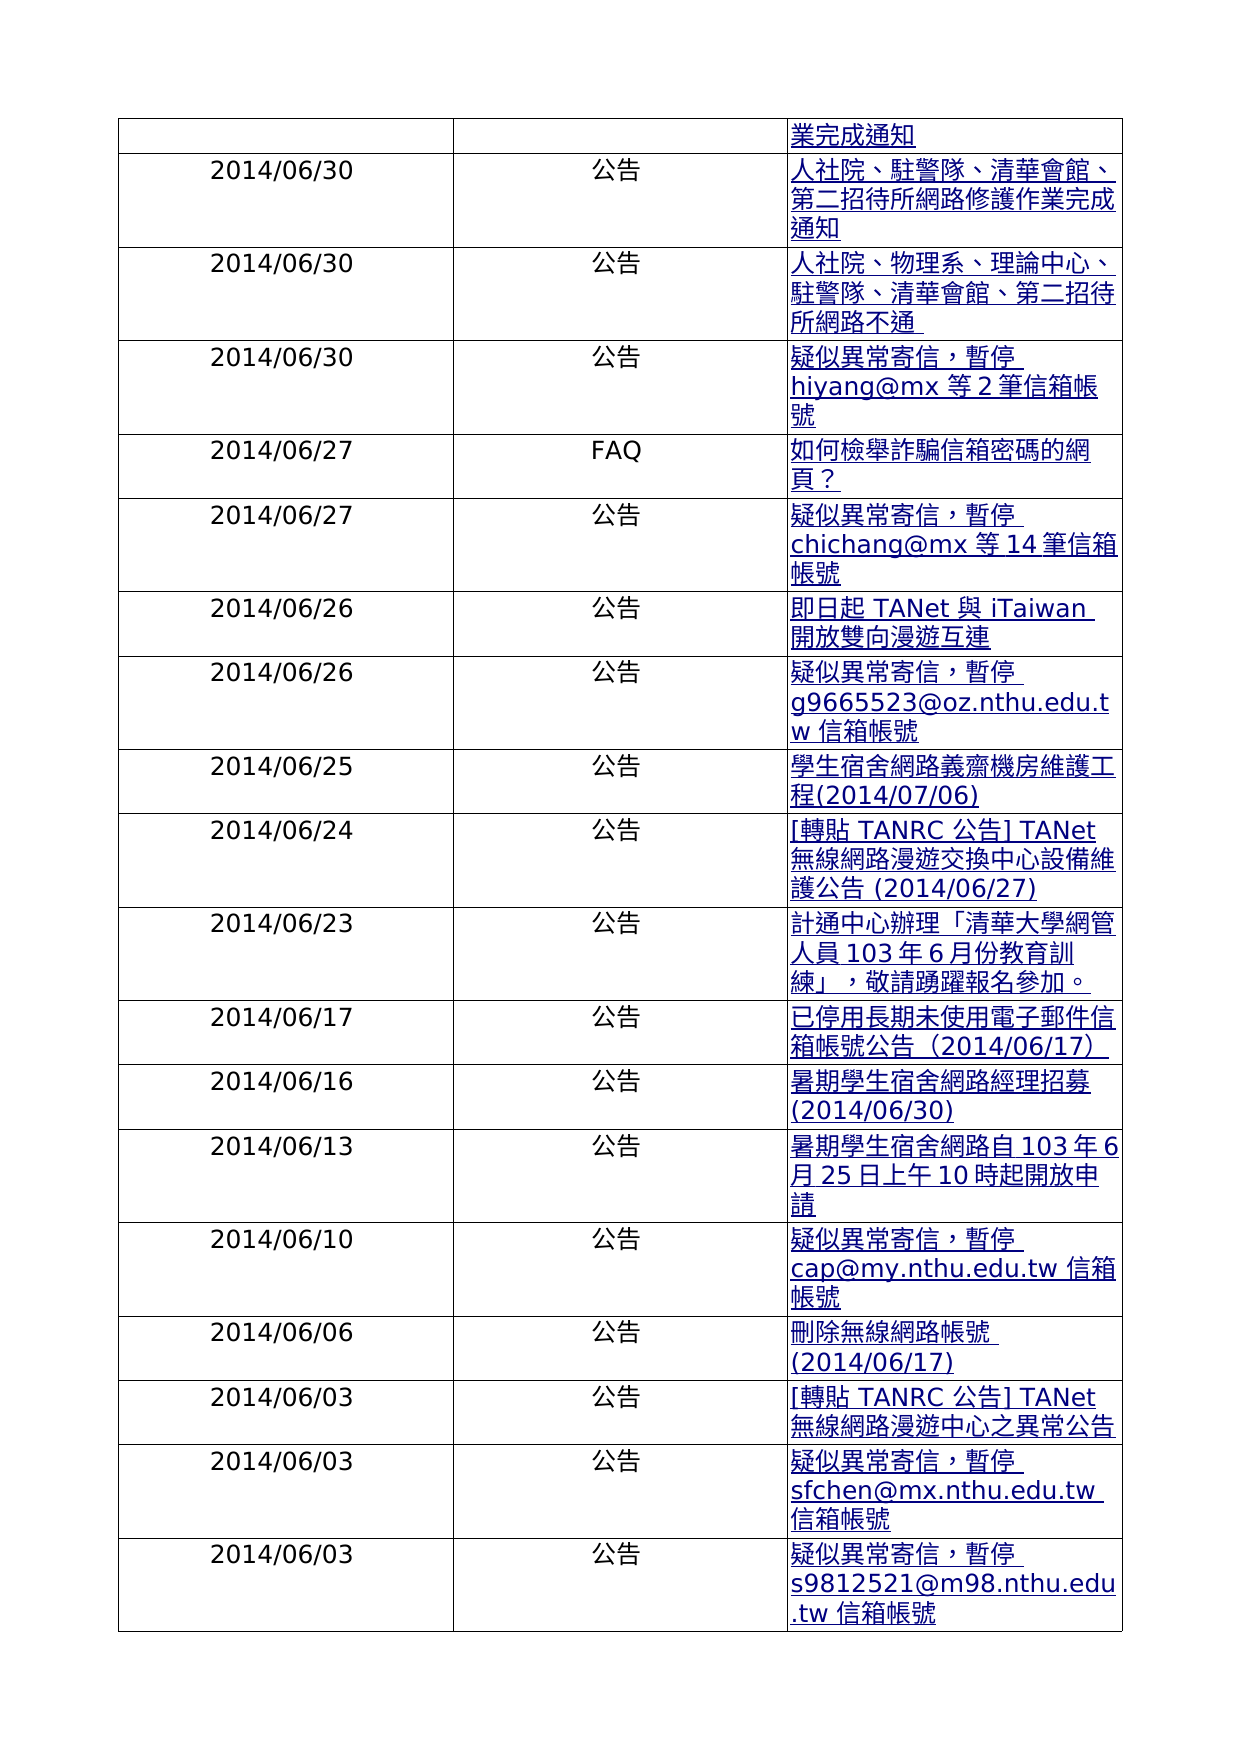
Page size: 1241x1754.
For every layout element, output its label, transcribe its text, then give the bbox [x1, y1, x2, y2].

table_cell 公告 [454, 592, 787, 656]
table_cell [轉貼 TANRC 公告] TANet無線網路漫遊中心之異常公告 [788, 1381, 1122, 1444]
table_cell 刪除無線網路帳號 (2014/06/17) [788, 1317, 1122, 1380]
table_cell 2014/06/06 [119, 1317, 453, 1380]
table_cell [轉貼 TANRC 公告] TANet無線網路漫遊交換中心設備維護公告 (2014/06/27) [788, 814, 1122, 907]
table_cell 2014/06/16 [119, 1065, 453, 1129]
table_cell 公告 [454, 1001, 787, 1064]
table_cell 計通中心辦理「清華大學網管人員103年6月份教育訓練」，敬請踴躍報名參加。 [788, 908, 1122, 1000]
table_cell 業完成通知 [788, 119, 1122, 153]
table_cell 公告 [454, 341, 787, 433]
table_cell 2014/06/27 [119, 499, 453, 591]
table_cell 公告 [454, 1130, 787, 1222]
table_cell 2014/06/30 [119, 248, 453, 340]
table_cell 2014/06/03 [119, 1539, 453, 1631]
table_cell 2014/06/17 [119, 1001, 453, 1064]
table_cell 公告 [454, 154, 787, 247]
table_cell 2014/06/03 [119, 1445, 453, 1537]
table_cell 即日起 TANet 與 iTaiwan 開放雙向漫遊互連 [788, 592, 1122, 656]
table_cell 2014/06/30 [119, 341, 453, 433]
table_cell 2014/06/10 [119, 1223, 453, 1316]
table_cell 公告 [454, 657, 787, 749]
table_cell 已停用長期未使用電子郵件信箱帳號公告（2014/06/17） [788, 1001, 1122, 1064]
table_cell 2014/06/26 [119, 657, 453, 749]
table_cell 人社院、駐警隊、清華會館、第二招待所網路修護作業完成通知 [788, 154, 1122, 247]
table_cell 2014/06/03 [119, 1381, 453, 1444]
table_cell [119, 119, 453, 153]
table_cell 公告 [454, 814, 787, 907]
table_cell 如何檢舉詐騙信箱密碼的網頁？ [788, 435, 1122, 498]
table_cell 2014/06/30 [119, 154, 453, 247]
table_cell 2014/06/27 [119, 435, 453, 498]
table_cell 疑似異常寄信，暫停 s9812521@m98.nthu.edu.tw 信箱帳號 [788, 1539, 1122, 1631]
table_cell 公告 [454, 1317, 787, 1380]
table_cell 公告 [454, 1539, 787, 1631]
table_cell 暑期學生宿舍網路經理招募(2014/06/30) [788, 1065, 1122, 1129]
table_cell 人社院、物理系、理論中心、駐警隊、清華會館、第二招待所網路不通 [788, 248, 1122, 340]
table_cell 2014/06/23 [119, 908, 453, 1000]
table_cell 疑似異常寄信，暫停 chichang@mx 等14筆信箱帳號 [788, 499, 1122, 591]
table_cell 2014/06/24 [119, 814, 453, 907]
table_cell 公告 [454, 1381, 787, 1444]
table_cell 公告 [454, 750, 787, 813]
table_cell 2014/06/13 [119, 1130, 453, 1222]
table_cell 暑期學生宿舍網路自103年6月25日上午10時起開放申請 [788, 1130, 1122, 1222]
table_cell 疑似異常寄信，暫停 cap@my.nthu.edu.tw 信箱帳號 [788, 1223, 1122, 1316]
table_cell 公告 [454, 1223, 787, 1316]
table_cell 公告 [454, 248, 787, 340]
table_cell FAQ [454, 435, 787, 498]
table_cell 公告 [454, 499, 787, 591]
table_cell 2014/06/26 [119, 592, 453, 656]
table_cell 疑似異常寄信，暫停 g9665523@oz.nthu.edu.tw 信箱帳號 [788, 657, 1122, 749]
table_cell 公告 [454, 1445, 787, 1537]
table_cell 公告 [454, 908, 787, 1000]
table_cell 公告 [454, 1065, 787, 1129]
table_cell 2014/06/25 [119, 750, 453, 813]
table_cell [454, 119, 787, 153]
table_cell 疑似異常寄信，暫停 hiyang@mx 等2筆信箱帳號 [788, 341, 1122, 433]
table_cell 學生宿舍網路義齋機房維護工程(2014/07/06) [788, 750, 1122, 813]
table_cell 疑似異常寄信，暫停 sfchen@mx.nthu.edu.tw 信箱帳號 [788, 1445, 1122, 1537]
